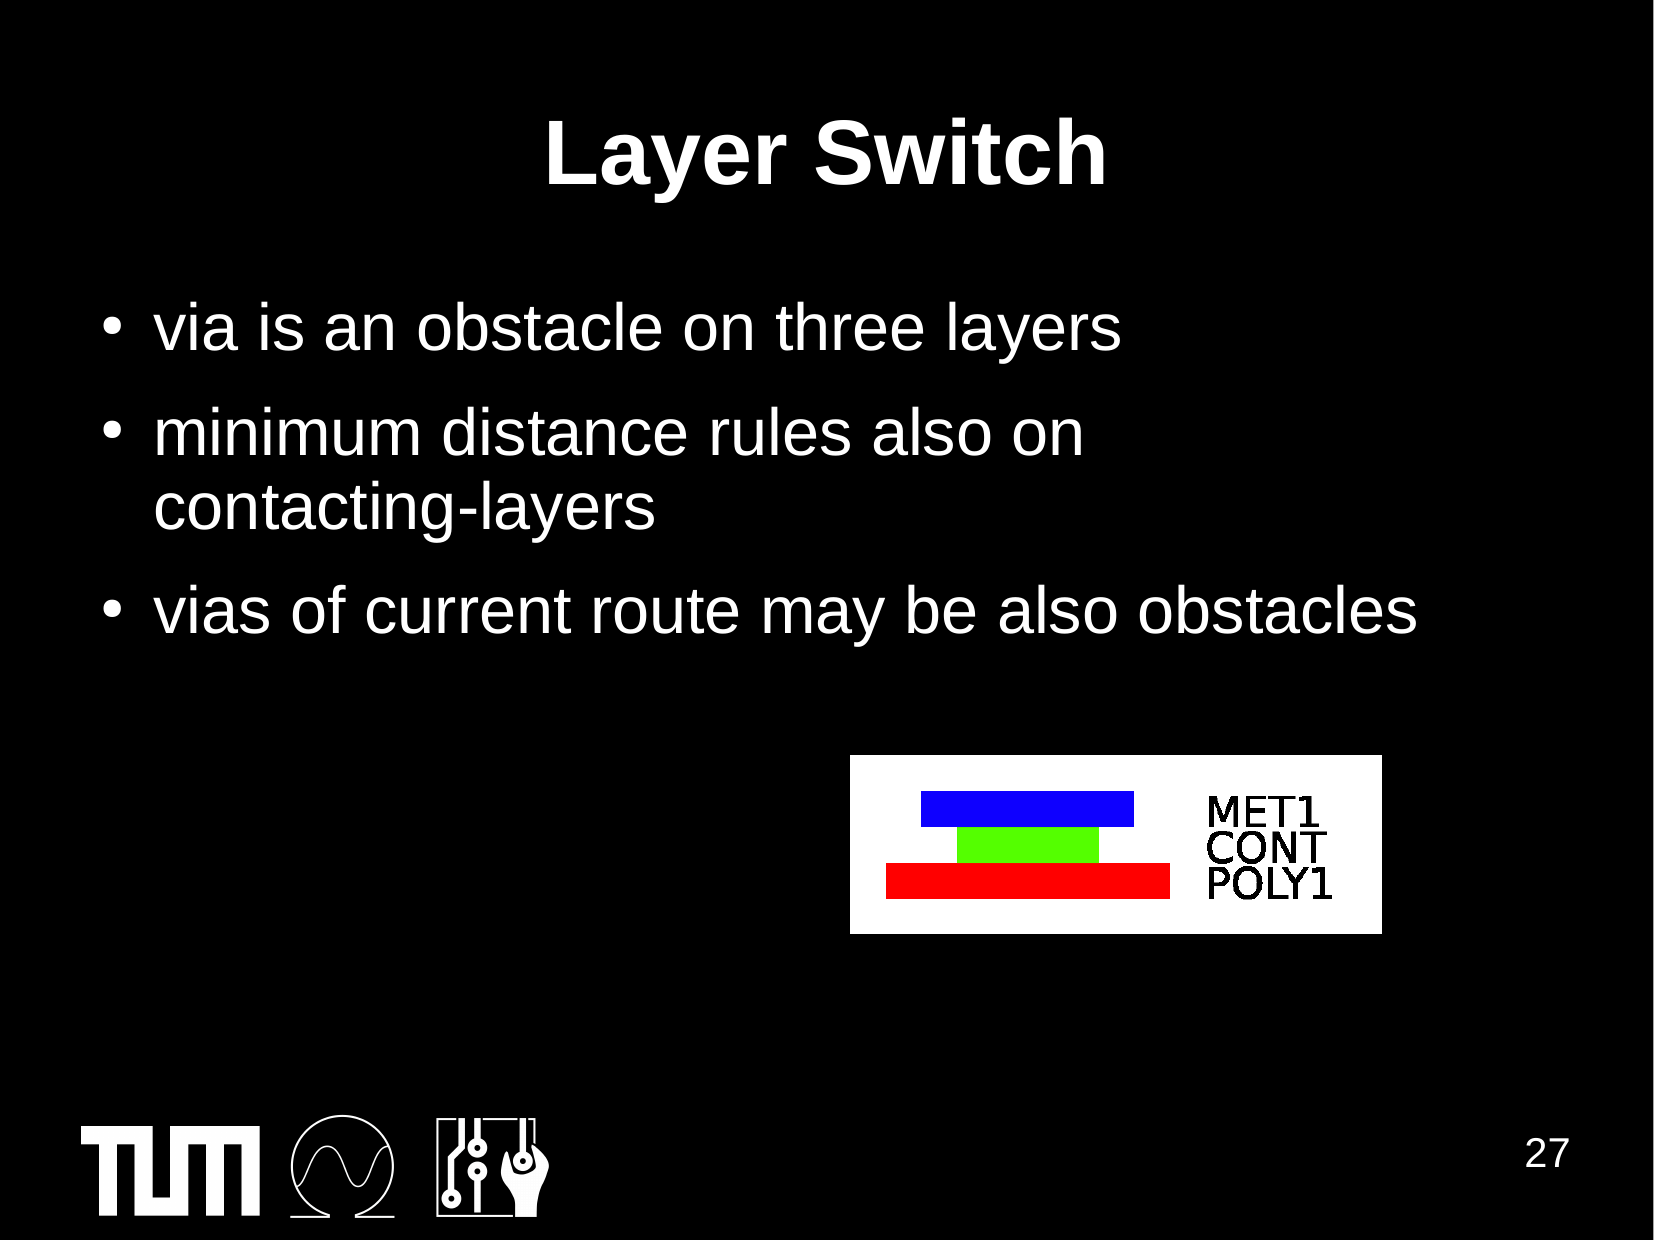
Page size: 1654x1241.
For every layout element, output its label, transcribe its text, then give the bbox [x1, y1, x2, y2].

picture [283, 1109, 402, 1227]
picture [850, 755, 1382, 934]
title Layer Switch [82, 49, 1571, 257]
picture [425, 1109, 554, 1227]
list via is an obstacle on three layers minimum distance rules also on contacting-layers vias of current route may be also obstacles [82, 290, 1571, 1109]
picture [63, 1108, 272, 1227]
